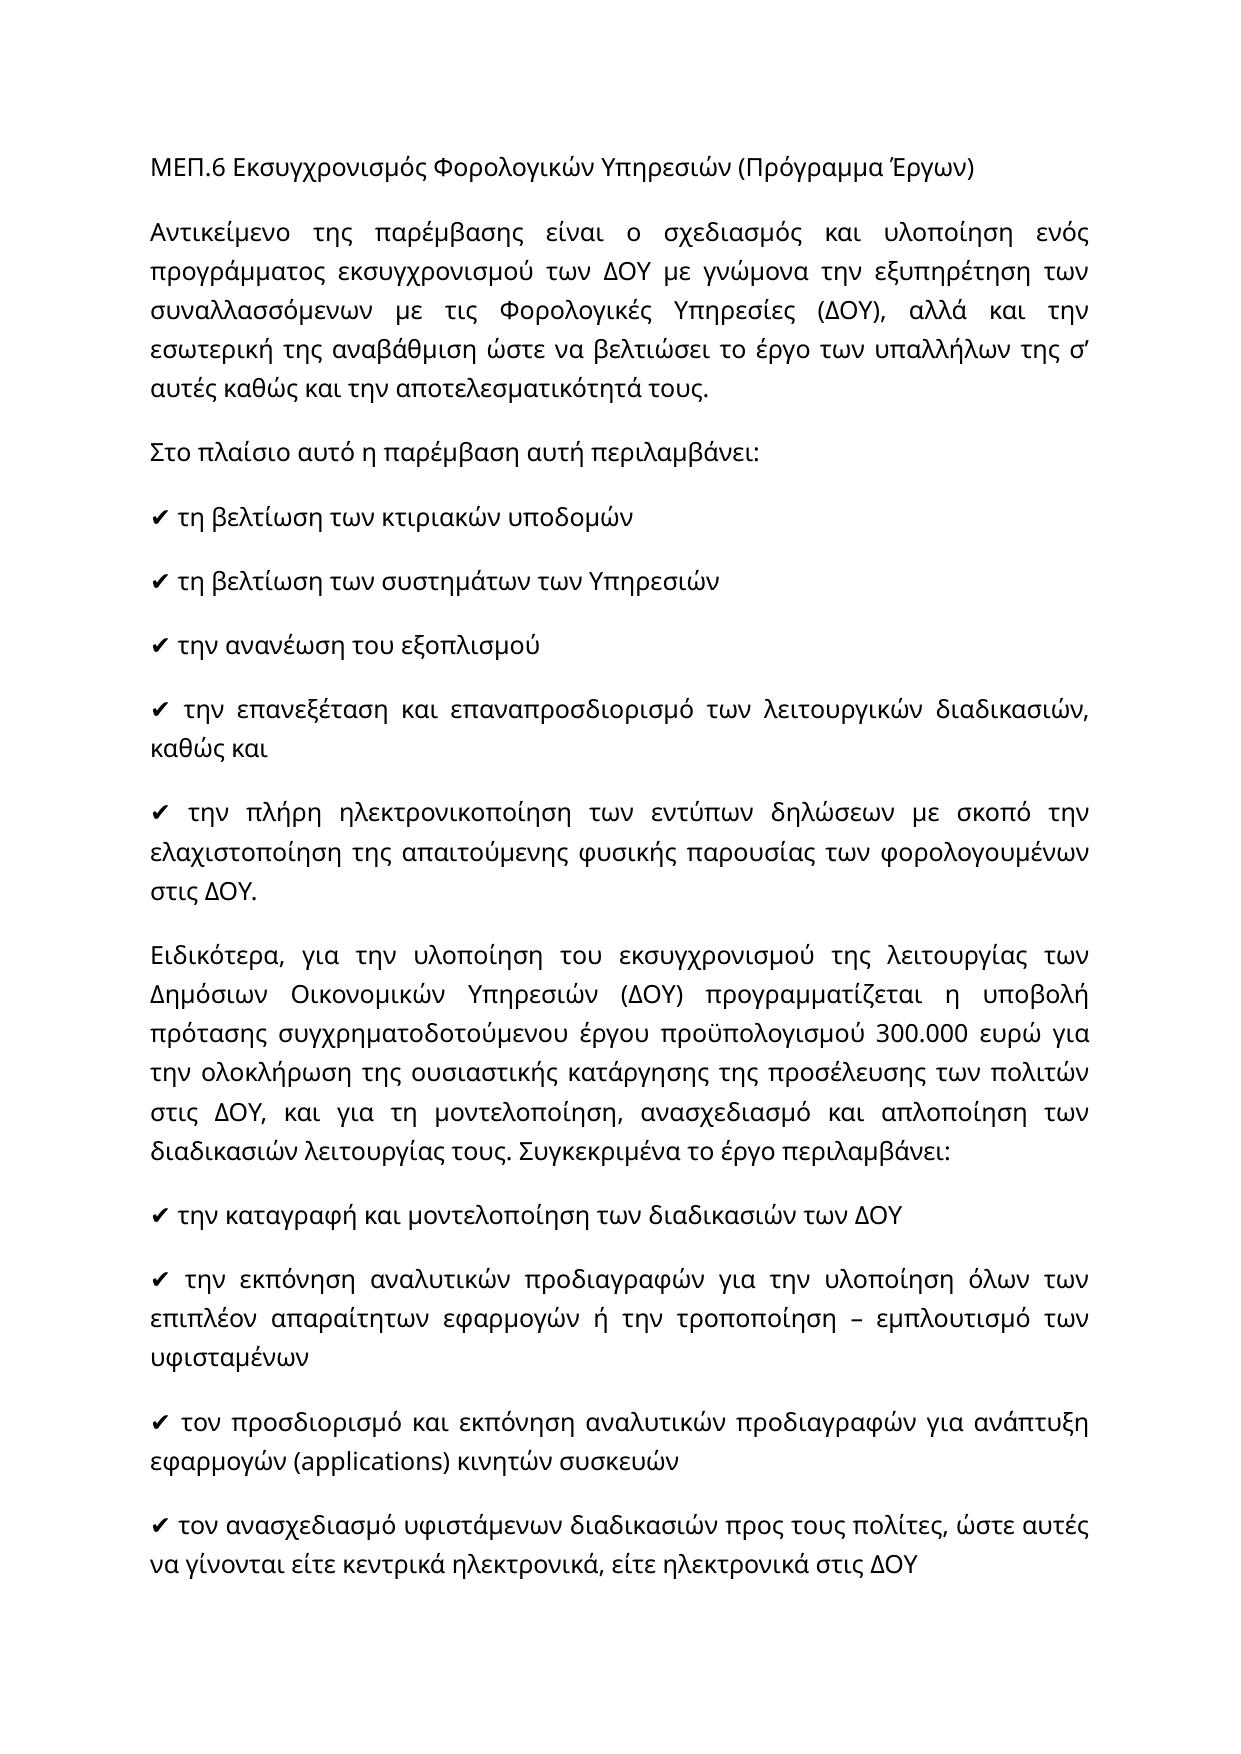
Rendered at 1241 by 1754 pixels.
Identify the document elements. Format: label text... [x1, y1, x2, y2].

text ✔ τη βελτίωση των συστημάτων των Υπηρεσιών [150, 563, 1090, 597]
text ✔ τον ανασχεδιασμό υφιστάμενων διαδικασιών προς τους πολίτες, ώστε αυτές να γίνονται είτε κεντρικά ηλεκτρονικά, είτε ηλεκτρονικά στις ΔΟΥ [150, 1507, 1090, 1581]
text ✔ την πλήρη ηλεκτρονικοποίηση των εντύπων δηλώσεων με σκοπό την ελαχιστοποίηση της απαιτούμενης φυσικής παρουσίας των φορολογουμένων στις ΔΟΥ. [150, 795, 1090, 907]
text ✔ την ανανέωση του εξοπλισμού [150, 627, 1090, 662]
text ✔ την εκπόνηση αναλυτικών προδιαγραφών για την υλοποίηση όλων των επιπλέον απαραίτητων εφαρμογών ή την τροποποίηση – εμπλουτισμό των υφισταμένων [150, 1262, 1090, 1374]
text Στο πλαίσιο αυτό η παρέμβαση αυτή περιλαμβάνει: [150, 435, 1090, 469]
text ✔ τη βελτίωση των κτιριακών υποδομών [150, 499, 1090, 533]
text Αντικείμενο της παρέμβασης είναι ο σχεδιασμός και υλοποίηση ενός προγράμματος εκσυγχρονισμού των ΔΟΥ με γνώμονα την εξυπηρέτηση των συναλλασσόμενων με τις Φορολογικές Υπηρεσίες (ΔΟΥ), αλλά και την εσωτερική της αναβάθμιση ώστε να βελτιώσει το έργο των υπαλλήλων της σ’ αυτές καθώς και την αποτελεσματικότητά τους. [150, 214, 1090, 405]
text ΜΕΠ.6 Εκσυγχρονισμός Φορολογικών Υπηρεσιών (Πρόγραμμα Έργων) [150, 150, 1090, 184]
text ✔ την επανεξέταση και επαναπροσδιορισμό των λειτουργικών διαδικασιών, καθώς και [150, 692, 1090, 765]
text ✔ τον προσδιορισμό και εκπόνηση αναλυτικών προδιαγραφών για ανάπτυξη εφαρμογών (applications) κινητών συσκευών [150, 1404, 1090, 1477]
text ✔ την καταγραφή και μοντελοποίηση των διαδικασιών των ΔΟΥ [150, 1197, 1090, 1232]
text Ειδικότερα, για την υλοποίηση του εκσυγχρονισμού της λειτουργίας των Δημόσιων Οικονομικών Υπηρεσιών (ΔΟΥ) προγραμματίζεται η υποβολή πρότασης συγχρηματοδοτούμενου έργου προϋπολογισμού 300.000 ευρώ για την ολοκλήρωση της ουσιαστικής κατάργησης της προσέλευσης των πολιτών στις ΔΟΥ, και για τη μοντελοποίηση, ανασχεδιασμό και απλοποίηση των διαδικασιών λειτουργίας τους. Συγκεκριμένα το έργο περιλαμβάνει: [150, 937, 1090, 1167]
